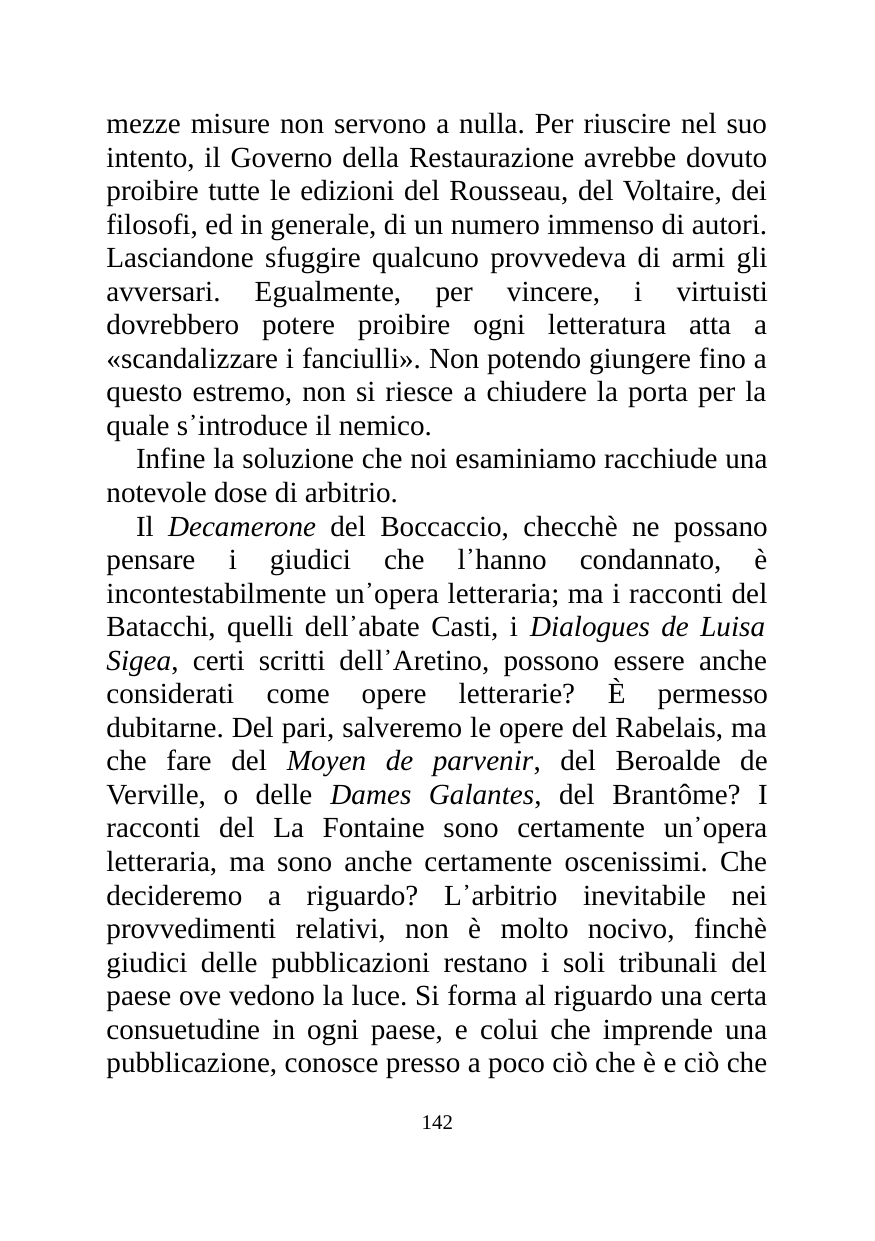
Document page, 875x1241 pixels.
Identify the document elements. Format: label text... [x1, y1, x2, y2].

text Il Decamerone del Boccaccio, checchè ne possano pensare i giudici che l᾽hanno condannato, è incontestabilmente un᾽opera letteraria; ma i racconti del Batacchi, quelli dell᾽abate Casti, i Dialogues de Luisa Sigea, certi scritti dell᾽Aretino, possono essere anche considerati come opere letterarie? È permesso dubitarne. Del pari, salveremo le opere del Rabelais, ma che fare del Moyen de parvenir, del Beroalde de Verville, o delle Dames Galantes, del Brantôme? I racconti del La Fontaine sono certamente un᾽opera letteraria, ma sono anche certamente oscenissimi. Che decideremo a riguardo? L᾽arbitrio inevitabile nei provvedimenti relativi, non è molto nocivo, finchè giudici delle pubblicazioni restano i soli tribunali del paese ove vedono la luce. Si forma al riguardo una certa consuetudine in ogni paese, e colui che imprende una pubblicazione, conosce presso a poco ciò che è e ciò che [106, 509, 768, 1079]
text mezze misure non servono a nulla. Per riuscire nel suo intento, il Governo della Restaurazione avrebbe dovuto proibire tutte le edizioni del Rousseau, del Voltaire, dei filosofi, ed in generale, di un numero immenso di autori. Lasciandone sfuggire qualcuno provvedeva di armi gli avversari. Egualmente, per vincere, i virtuisti dovrebbero potere proibire ogni letteratura atta a «scandalizzare i fanciulli». Non potendo giungere fino a questo estremo, non si riesce a chiudere la porta per la quale s᾽introduce il nemico. [106, 106, 768, 442]
text Infine la soluzione che noi esaminiamo racchiude una notevole dose di arbitrio. [106, 442, 768, 509]
